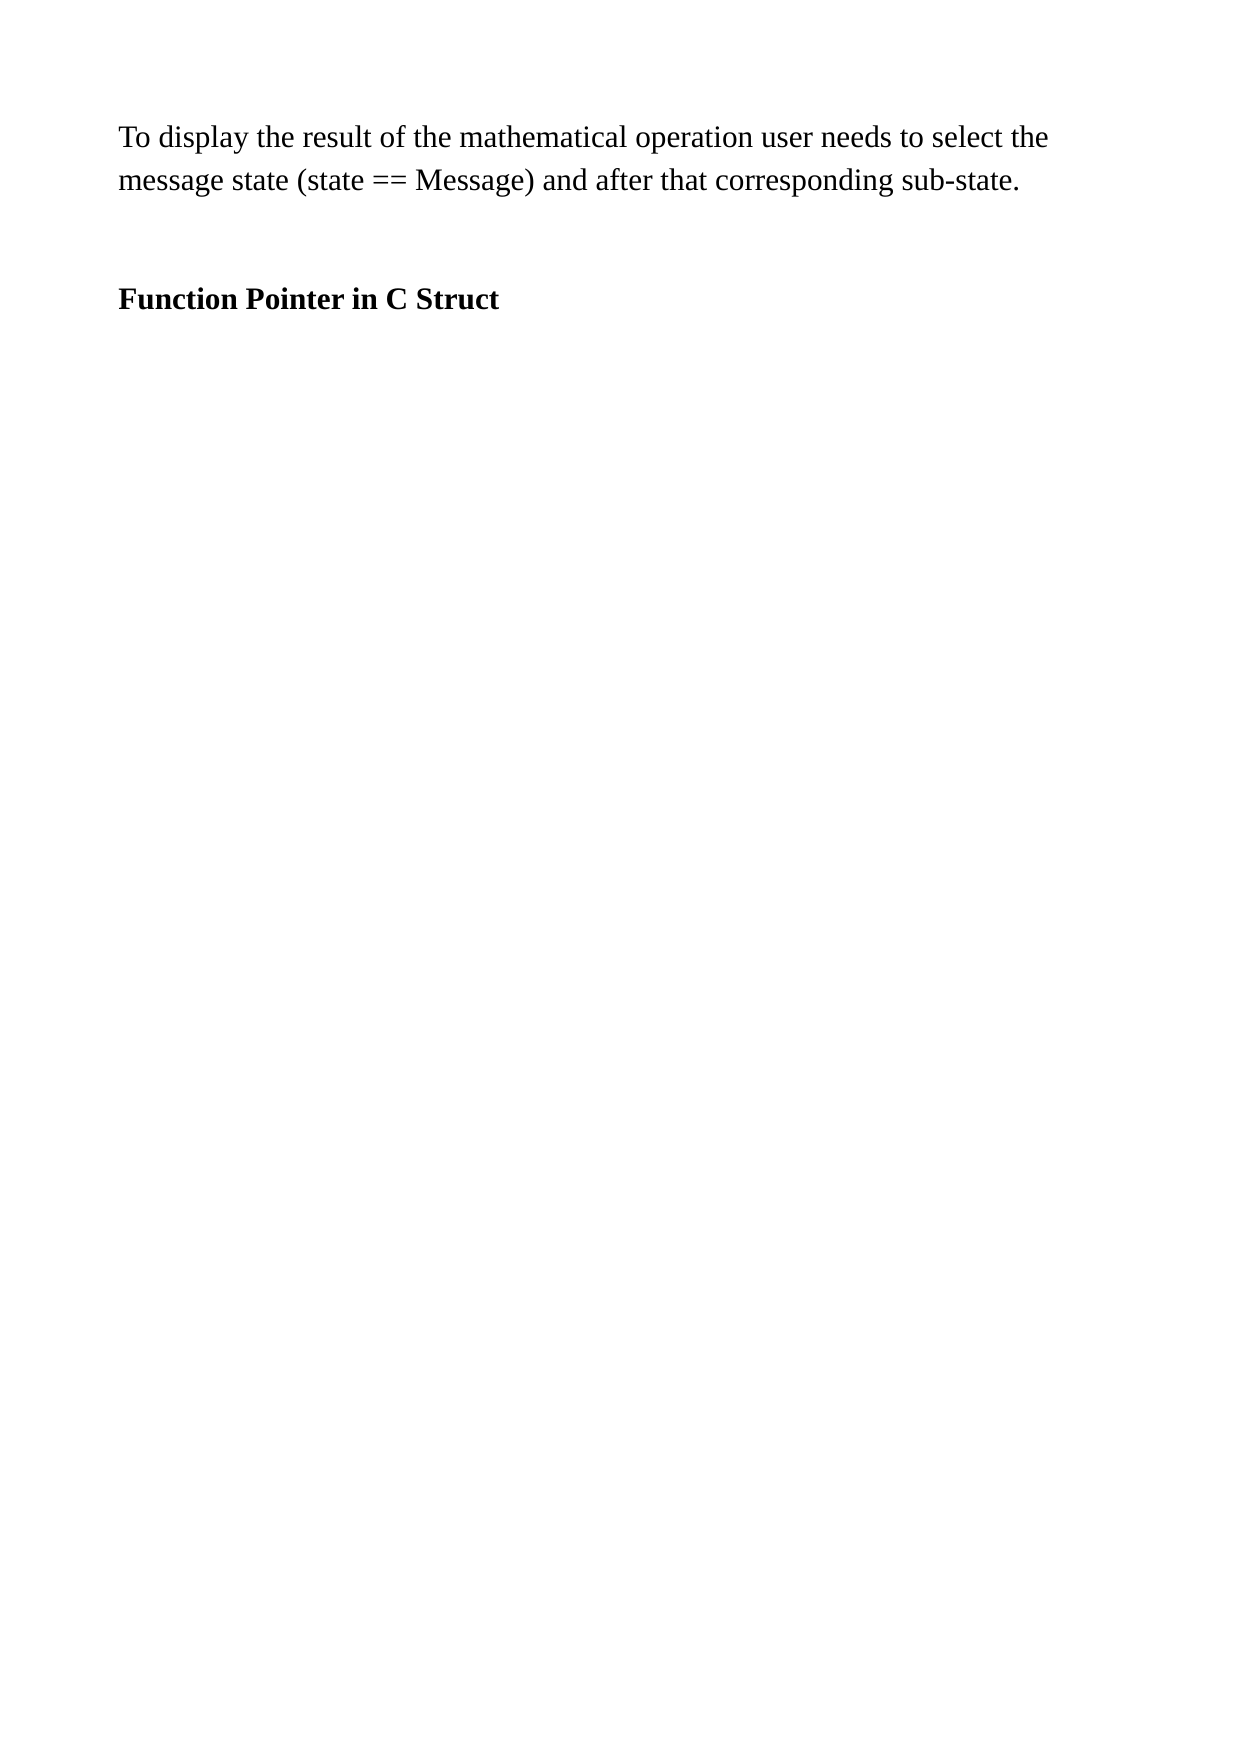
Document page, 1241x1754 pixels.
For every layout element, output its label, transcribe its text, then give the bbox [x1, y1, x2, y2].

text To display the result of the mathematical operation user needs to select the message state (state == Message) and after that corresponding sub-state. [118, 118, 1122, 197]
subtitle Function Pointer in C Struct [118, 280, 1122, 316]
